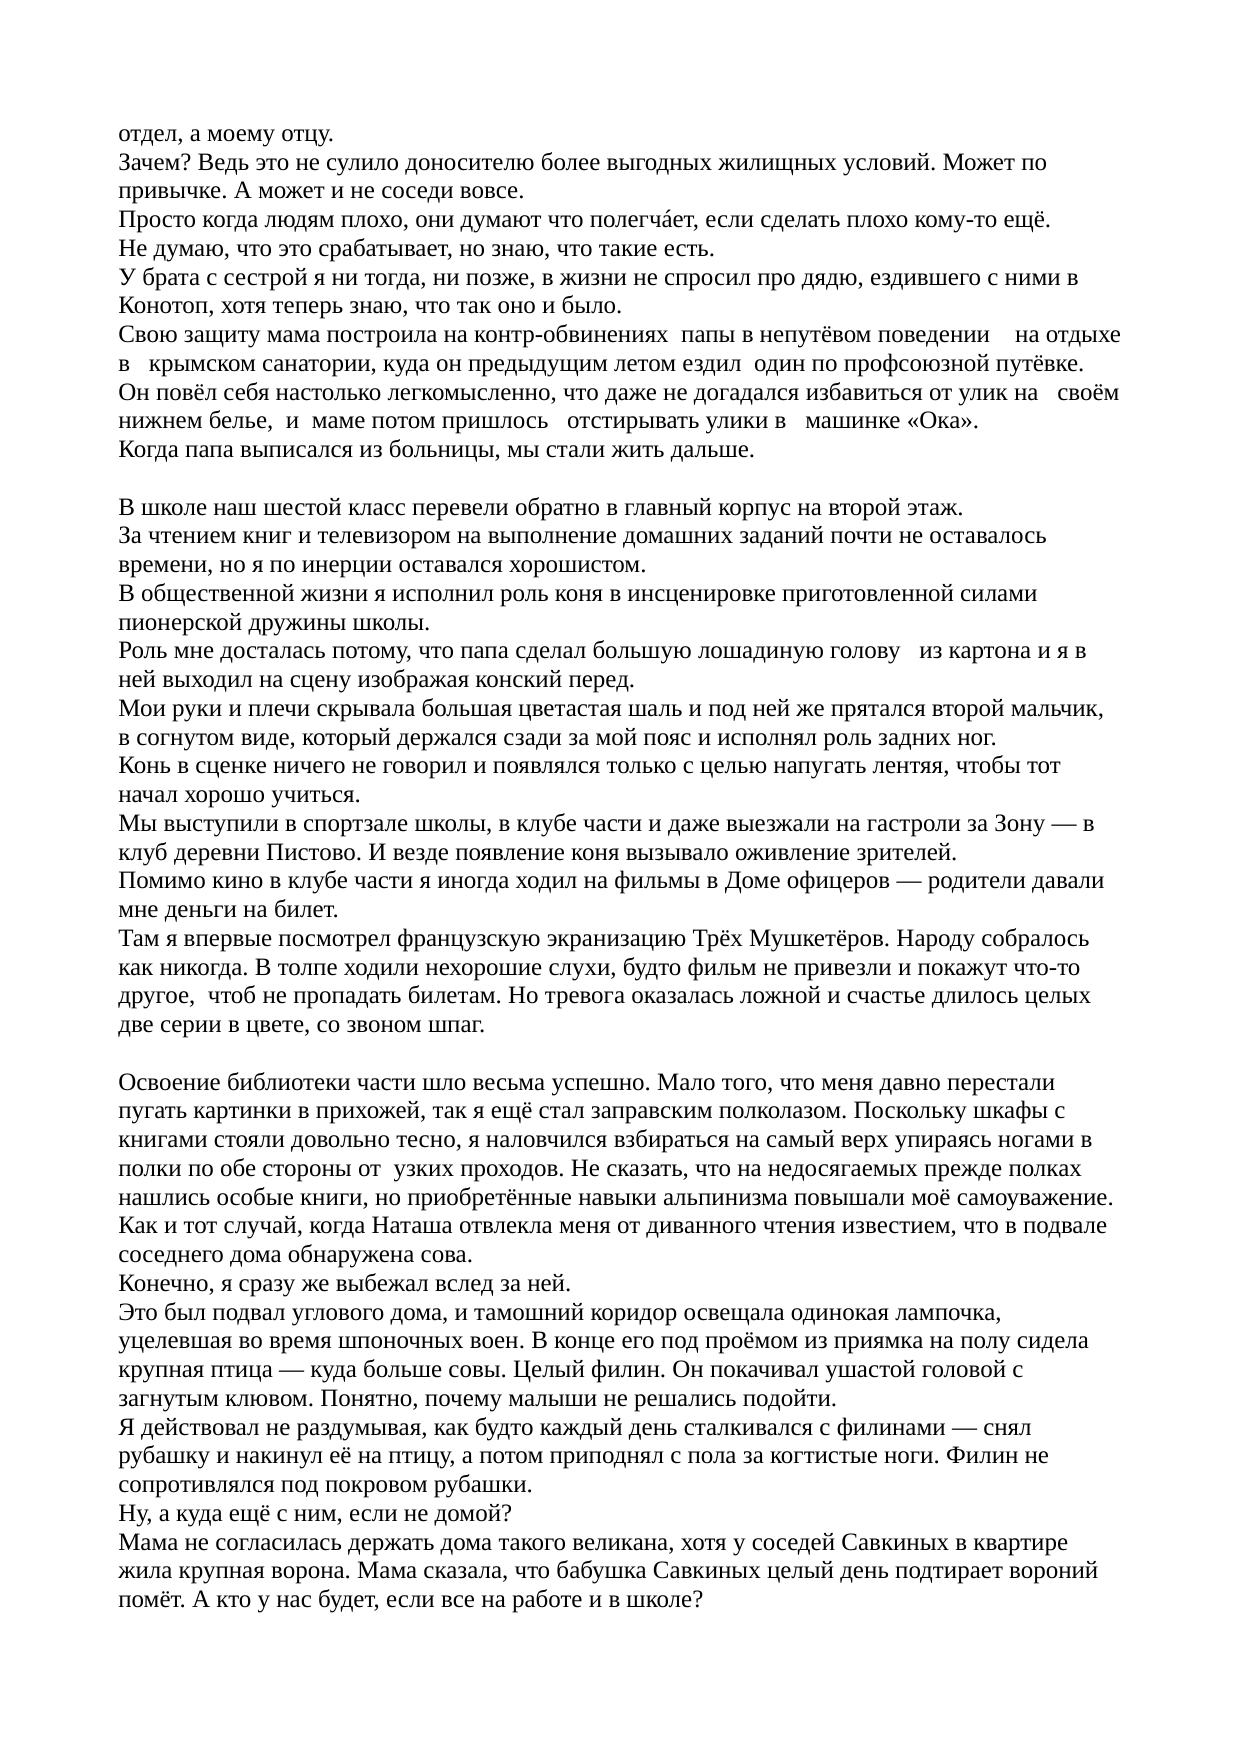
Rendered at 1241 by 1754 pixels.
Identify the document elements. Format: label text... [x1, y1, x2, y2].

text Помимо кино в клубе части я иногда ходил на фильмы в Доме офицеров — родители давали мне деньги на билет. [118, 866, 1122, 923]
text Мы выступили в спортзале школы, в клубе части и даже выезжали на гастроли за Зону — в клуб деревни Пистово. И везде появление коня вызывало оживление зрителей. [118, 808, 1122, 866]
text Ну, а куда ещё с ним, если не домой? [118, 1498, 1122, 1527]
text У брата с сестрой я ни тогда, ни позже, в жизни не спросил про дядю, ездившего с ними в Конотоп, хотя теперь знаю, что так оно и было. [118, 262, 1122, 319]
text Мама не согласилась держать дома такого великана, хотя у соседей Савкиных в квартире жила крупная ворона. Мама сказала, что бабушка Савкиных целый день подтирает вороний помёт. А кто у нас будет, если все на работе и в школе? [118, 1527, 1122, 1613]
text Не думаю, что это срабатывает, но знаю, что такие есть. [118, 233, 1122, 262]
text Там я впервые посмотрел французскую экранизацию Трёх Мушкетёров. Народу собралось как никогда. В толпе ходили нехорошие слухи, будто фильм не привезли и покажут что-то другое, чтоб не пропадать билетам. Но тревога оказалась ложной и счастье длилось целых две серии в цвете, со звоном шпаг. [118, 923, 1122, 1038]
text Конечно, я сразу же выбежал вслед за ней. [118, 1268, 1122, 1297]
text Конь в сценке ничего не говорил и появлялся только с целью напугать лентяя, чтобы тот начал хорошо учиться. [118, 751, 1122, 808]
text Я действовал не раздумывая, как будто каждый день сталкивался с филинами — снял рубашку и накинул её на птицу, а потом приподнял с пола за когтистые ноги. Филин не сопротивлялся под покровом рубашки. [118, 1412, 1122, 1498]
text Просто когда людям плохо, они думают что полегчáет, если сделать плохо кому-то ещё. [118, 204, 1122, 233]
text За чтением книг и телевизором на выполнение домашних заданий почти не оставалось времени, но я по инерции оставался хорошистом. [118, 521, 1122, 578]
text Это был подвал углового дома, и тамошний коридор освещала одинокая лампочка, уцелевшая во время шпоночных воен. В конце его под проёмом из приямка на полу сидела крупная птица — куда больше совы. Целый филин. Он покачивал ушастой головой с загнутым клювом. Понятно, почему малыши не решались подойти. [118, 1297, 1122, 1412]
text отдел, а моему отцу. [118, 118, 1122, 147]
text Когда папа выписался из больницы, мы стали жить дальше. [118, 434, 1122, 463]
text Зачем? Ведь это не сулило доносителю более выгодных жилищных условий. Может по привычке. А может и не соседи вовсе. [118, 147, 1122, 204]
text Роль мне досталась потому, что папа сделал большую лошадиную голову из картона и я в ней выходил на сцену изображая конский перед. [118, 636, 1122, 693]
text Мои руки и плечи скрывала большая цветастая шаль и под ней же прятался второй мальчик, в согнутом виде, который держался сзади за мой пояс и исполнял роль задних ног. [118, 693, 1122, 751]
text Свою защиту мама построила на контр-обвинениях папы в непутёвом поведении на отдыхе в крымском санатории, куда он предыдущим летом ездил один по профсоюзной путёвке. Он повёл себя настолько легкомысленно, что даже не догадался избавиться от улик на своём нижнем белье, и маме потом пришлось отстирывать улики в машинке «Ока». [118, 319, 1122, 434]
text Как и тот случай, когда Наташа отвлекла меня от диванного чтения известием, что в подвале соседнего дома обнаружена сова. [118, 1211, 1122, 1268]
text В школе наш шестой класс перевели обратно в главный корпус на второй этаж. [118, 492, 1122, 521]
text Освоение библиотеки части шло весьма успешно. Мало того, что меня давно перестали пугать картинки в прихожей, так я ещё стал заправским полколазом. Поскольку шкафы с книгами стояли довольно тесно, я наловчился взбираться на самый верх упираясь ногами в полки по обе стороны от узких проходов. Не сказать, что на недосягаемых прежде полках нашлись особые книги, но приобретённые навыки альпинизма повышали моё самоуважение. [118, 1067, 1122, 1211]
text В общественной жизни я исполнил роль коня в инсценировке приготовленной силами пионерской дружины школы. [118, 578, 1122, 636]
